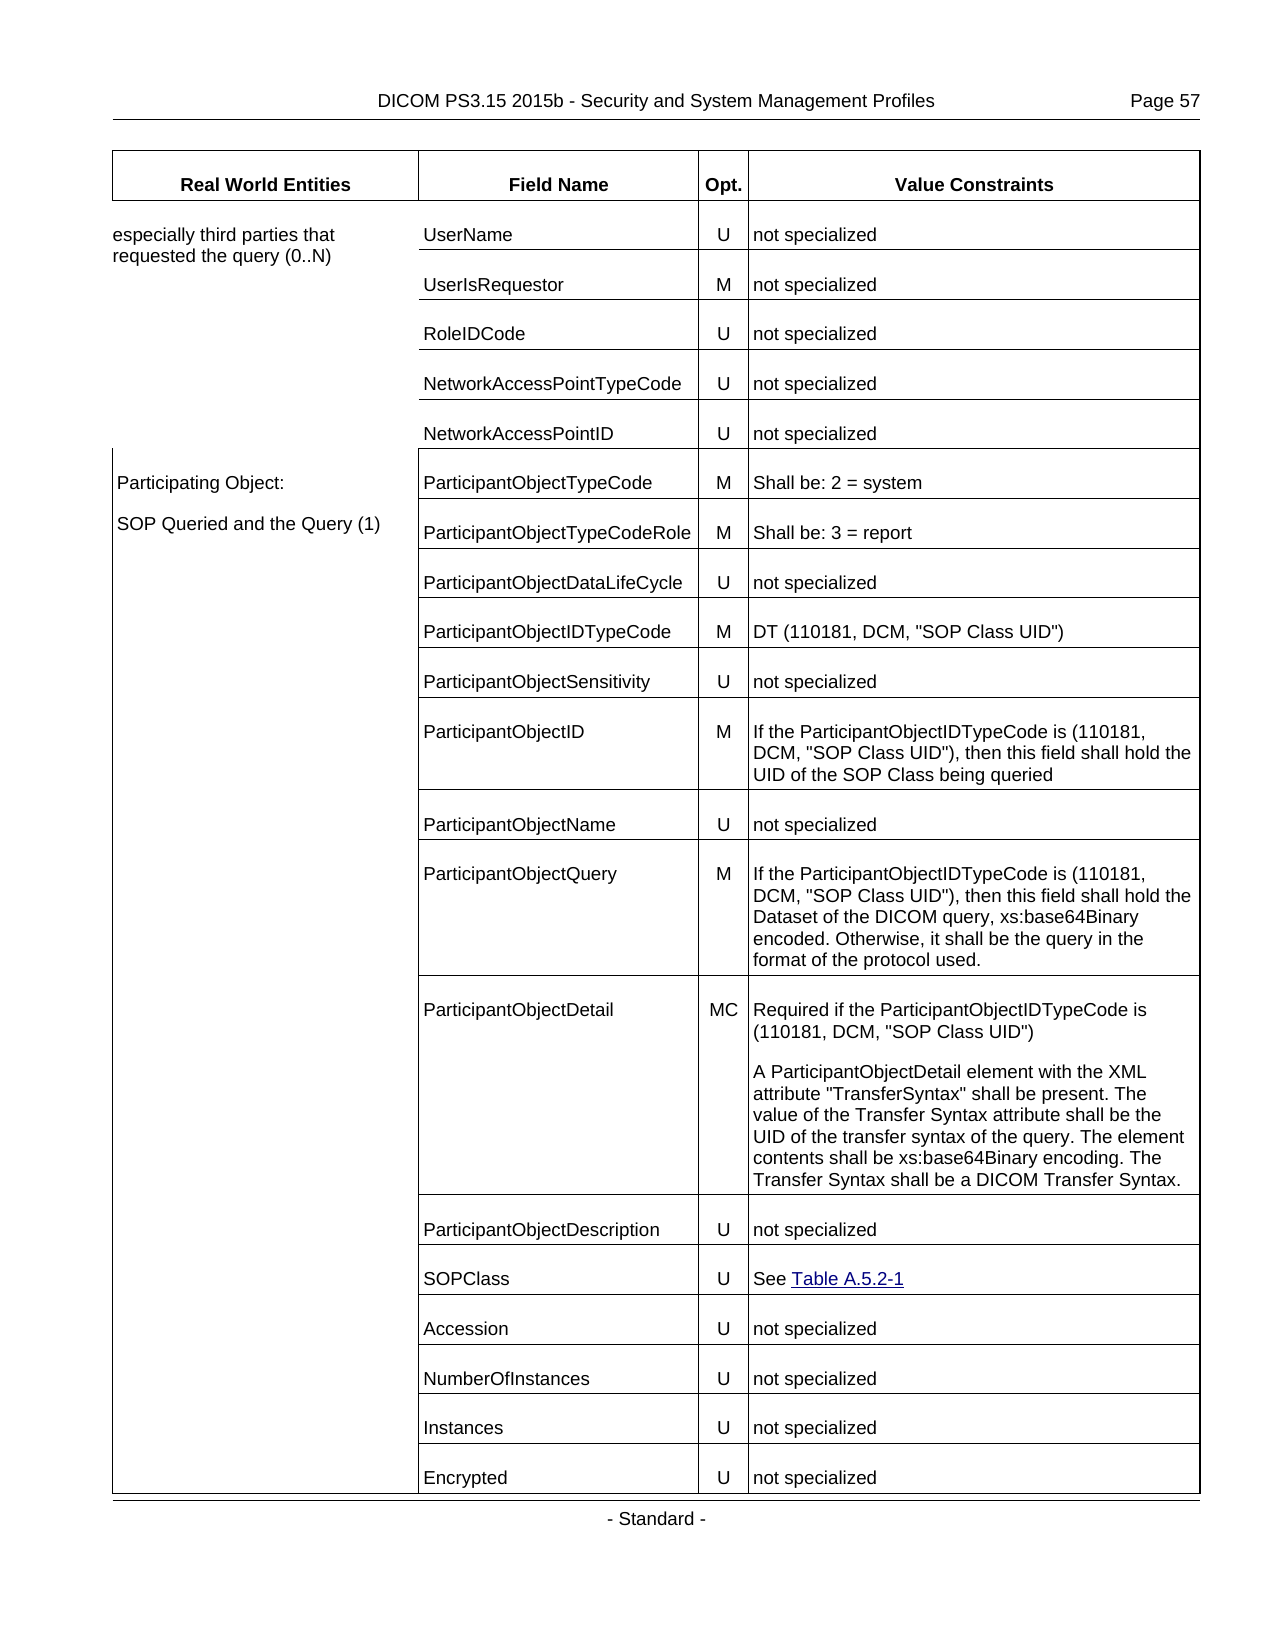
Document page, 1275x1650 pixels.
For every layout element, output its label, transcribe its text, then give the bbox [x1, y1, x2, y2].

table_cell ParticipantObjectDescription [419, 1195, 698, 1244]
table_cell Instances [419, 1394, 698, 1443]
table_cell not specialized [749, 648, 1199, 697]
table_cell ParticipantObjectQuery [419, 840, 698, 975]
table_cell M [699, 449, 748, 498]
table_cell M [699, 840, 748, 975]
table_cell RoleIDCode [419, 300, 698, 349]
table_cell U [699, 350, 748, 398]
table_cell ParticipantObjectTypeCode [419, 449, 698, 498]
table_cell not specialized [749, 1295, 1199, 1343]
table_cell ParticipantObjectDetail [419, 976, 698, 1194]
table_cell SOPClass [419, 1245, 698, 1294]
table_cell See Table A.5.2-1 [749, 1245, 1199, 1294]
table_cell ParticipantObjectName [419, 790, 698, 839]
table_cell U [699, 549, 748, 597]
table_cell M [699, 250, 748, 299]
table_cell M [699, 598, 748, 647]
table_cell U [699, 790, 748, 839]
table_cell UserIsRequestor [419, 250, 698, 299]
table_cell U [699, 648, 748, 697]
table_cell not specialized [749, 201, 1199, 249]
table_cell If the ParticipantObjectIDTypeCode is (110181, DCM, "SOP Class UID"), then this field shall hold the Dataset of the DICOM query, xs:base64Binary encoded. Otherwise, it shall be the query in the format of the protocol used. [749, 840, 1199, 975]
table_cell not specialized [749, 250, 1199, 299]
table_cell ParticipantObjectSensitivity [419, 648, 698, 697]
table_header Real World Entities [113, 151, 418, 200]
table_header Value Constraints [749, 151, 1199, 200]
table_cell not specialized [749, 1195, 1199, 1244]
table_cell Participating Object: SOP Queried and the Query (1) [113, 448, 418, 1492]
table_cell ParticipantObjectIDTypeCode [419, 598, 698, 647]
table_cell NumberOfInstances [419, 1345, 698, 1393]
table_cell Accession [419, 1295, 698, 1343]
table_cell ParticipantObjectTypeCodeRole [419, 499, 698, 547]
table_cell Required if the ParticipantObjectIDTypeCode is (110181, DCM, "SOP Class UID") A ParticipantObjectDetail element with the XML attribute "TransferSyntax" shall be present. The value of the Transfer Syntax attribute shall be the UID of the transfer syntax of the query. The element contents shall be xs:base64Binary encoding. The Transfer Syntax shall be a DICOM Transfer Syntax. [749, 976, 1199, 1194]
table_cell not specialized [749, 1444, 1199, 1492]
table_cell not specialized [749, 790, 1199, 839]
table_cell ParticipantObjectID [419, 698, 698, 789]
table_header Opt. [699, 151, 748, 200]
table_cell U [699, 1195, 748, 1244]
table_cell U [699, 1394, 748, 1443]
table_header Field Name [419, 151, 698, 200]
table_cell U [699, 400, 748, 448]
table_cell not specialized [749, 350, 1199, 398]
table_cell U [699, 1295, 748, 1343]
table_cell DT (110181, DCM, "SOP Class UID") [749, 598, 1199, 647]
table_cell not specialized [749, 1345, 1199, 1393]
table_cell M [699, 698, 748, 789]
table_cell U [699, 300, 748, 349]
table_cell not specialized [749, 1394, 1199, 1443]
table_cell not specialized [749, 300, 1199, 349]
table_cell M [699, 499, 748, 547]
table_cell Shall be: 2 = system [749, 449, 1199, 498]
table_cell NetworkAccessPointTypeCode [419, 350, 698, 398]
table_cell MC [699, 976, 748, 1194]
table_cell not specialized [749, 549, 1199, 597]
table_cell UserName [419, 201, 698, 249]
table_cell not specialized [749, 400, 1199, 448]
table_cell Encrypted [419, 1444, 698, 1492]
table_cell NetworkAccessPointID [419, 400, 698, 448]
table_cell Shall be: 3 = report [749, 499, 1199, 547]
table_cell U [699, 1245, 748, 1294]
table_cell U [699, 1345, 748, 1393]
table_cell U [699, 201, 748, 249]
table_cell If the ParticipantObjectIDTypeCode is (110181, DCM, "SOP Class UID"), then this field shall hold the UID of the SOP Class being queried [749, 698, 1199, 789]
table_cell ParticipantObjectDataLifeCycle [419, 549, 698, 597]
table_cell U [699, 1444, 748, 1492]
